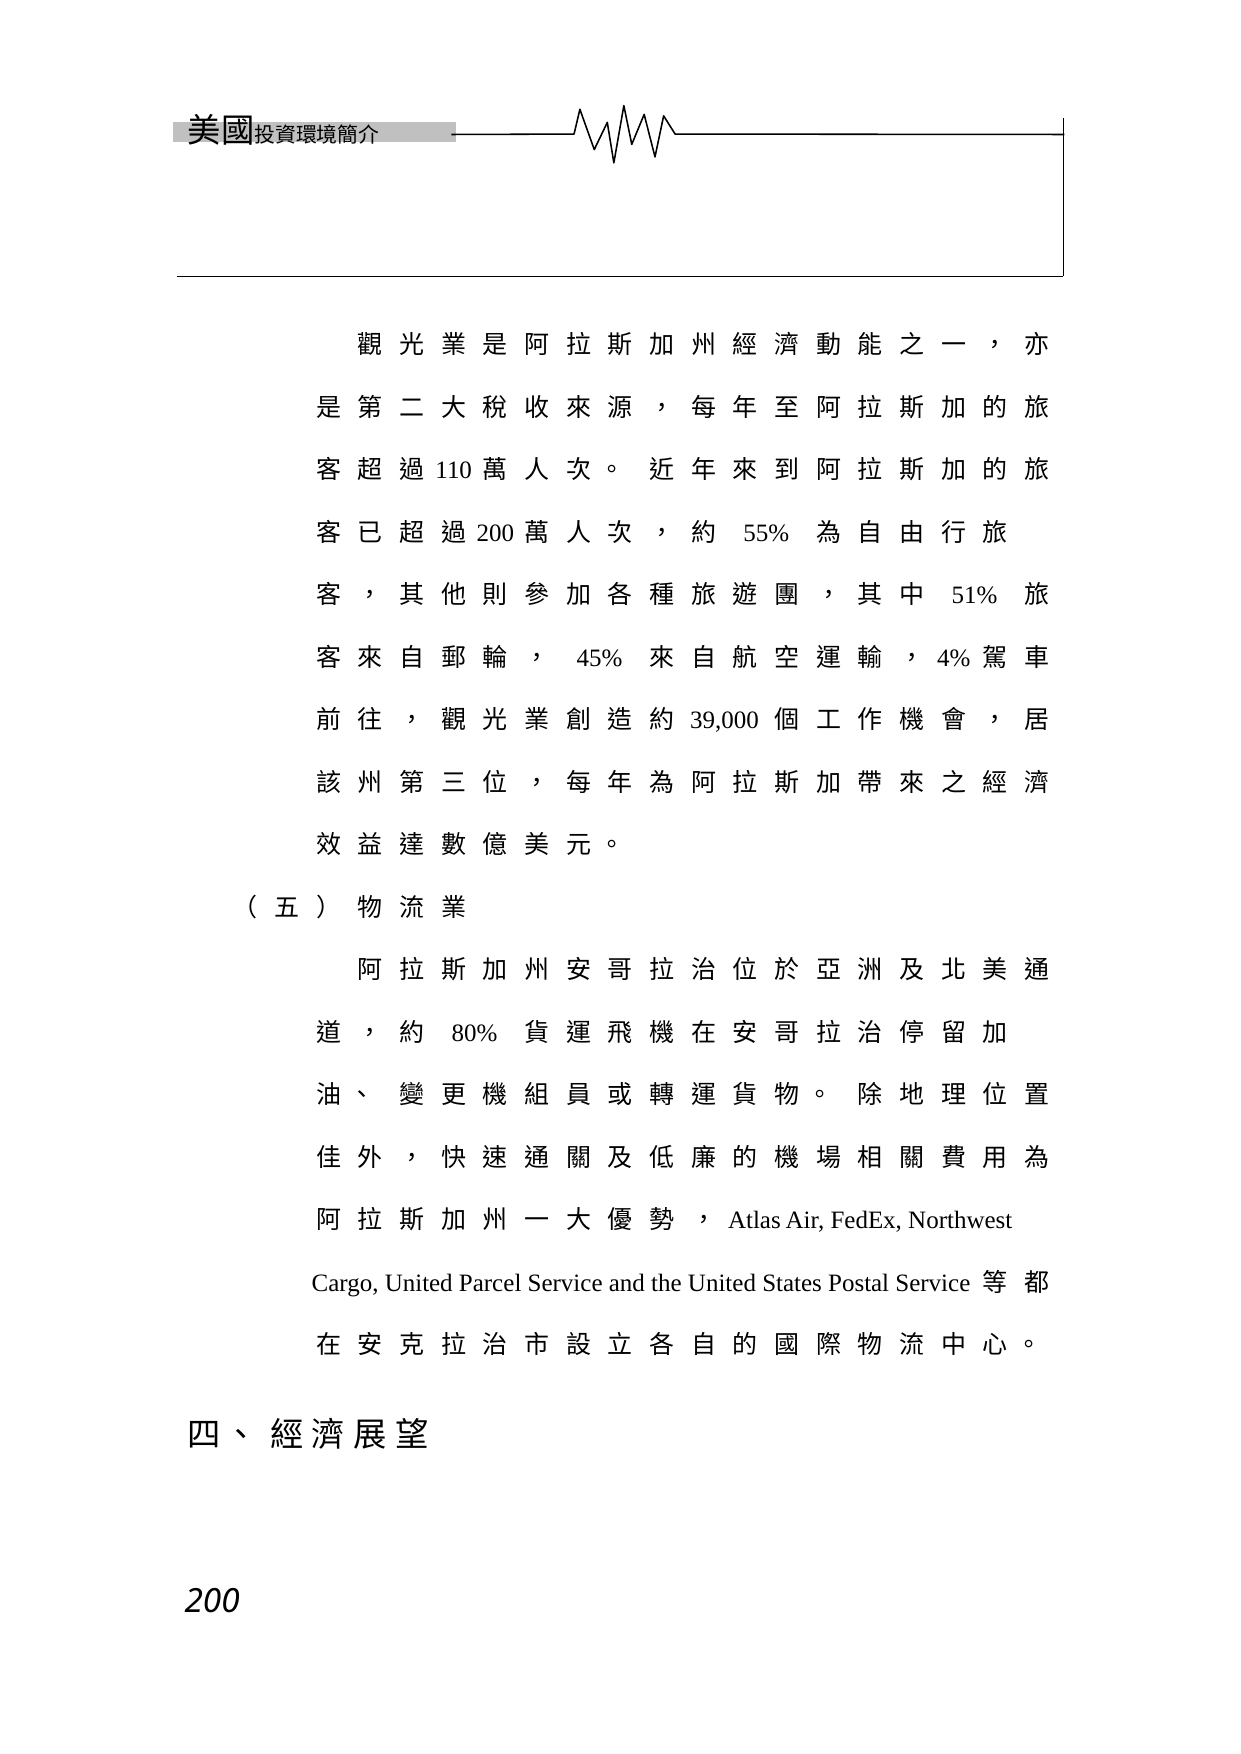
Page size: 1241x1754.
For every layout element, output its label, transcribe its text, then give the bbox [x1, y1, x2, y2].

text （五）物流業 [207, 864, 1058, 926]
text 觀光業是阿拉斯加州經濟動能之一，亦是第二大稅收來源，每年至阿拉斯加的旅客超過110萬人次。近年來到阿拉斯加的旅客已超過200萬人次，約55%為自由行旅客，其他則參加各種旅遊團，其中51%旅客來自郵輪，45%來自航空運輸，4%駕車前往，觀光業創造約39,000個工作機會，居該州第三位，每年為阿拉斯加帶來之經濟效益達數億美元。 [281, 301, 1058, 864]
text 四、經濟展望 [183, 1391, 1058, 1453]
text 阿拉斯加州安哥拉治位於亞洲及北美通道，約80%貨運飛機在安哥拉治停留加油、變更機組員或轉運貨物。除地理位置佳外，快速通關及低廉的機場相關費用為阿拉斯加州一大優勢，Atlas Air, FedEx, Northwest Cargo, United Parcel Service and the United States Postal Service等都在安克拉治市設立各自的國際物流中心。 [281, 926, 1058, 1364]
